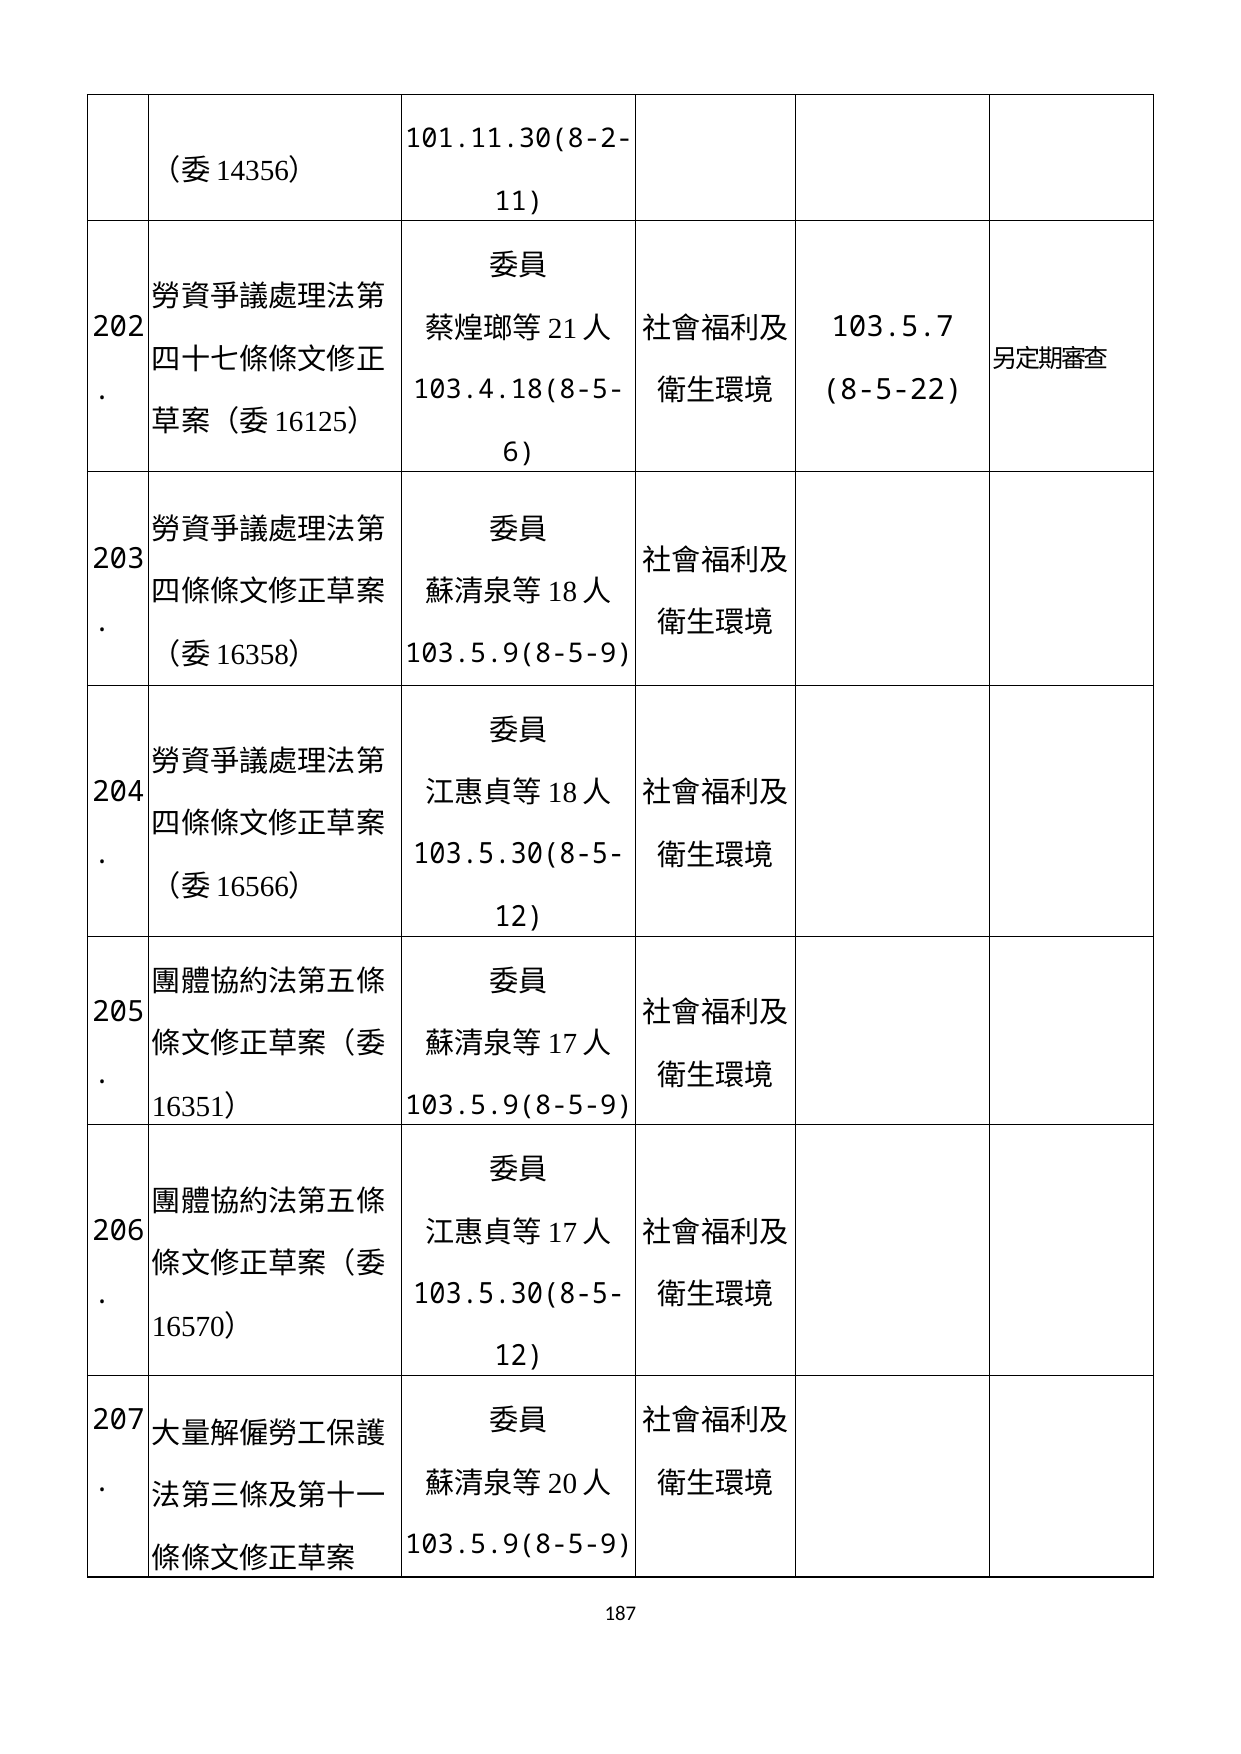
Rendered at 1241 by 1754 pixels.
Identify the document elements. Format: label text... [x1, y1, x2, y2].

table_cell [990, 1376, 1153, 1576]
table_cell 團體協約法第五條條文修正草案（委16570） [149, 1125, 401, 1375]
table_cell （委14356） [149, 95, 401, 220]
table_cell 委員 蘇清泉等18人103.5.9(8-5-9) [402, 472, 635, 685]
table_cell 社會福利及衛生環境 [636, 472, 795, 685]
table_cell [796, 686, 989, 936]
table_cell [88, 1376, 148, 1576]
table_cell [88, 686, 148, 936]
table_cell 103.5.7 (8-5-22) [796, 221, 989, 471]
table_cell [796, 472, 989, 685]
table_cell 團體協約法第五條條文修正草案（委16351） [149, 937, 401, 1124]
table_cell [796, 1125, 989, 1375]
table_cell 社會福利及衛生環境 [636, 221, 795, 471]
table_cell 委員 江惠貞等17人103.5.30(8-5-12) [402, 1125, 635, 1375]
table_cell 另定期審查 [990, 221, 1153, 471]
table_cell 社會福利及衛生環境 [636, 686, 795, 936]
table_cell [88, 1125, 148, 1375]
table_cell 社會福利及衛生環境 [636, 1125, 795, 1375]
table_cell 委員 蔡煌瑯等21人103.4.18(8-5-6) [402, 221, 635, 471]
table_cell 勞資爭議處理法第四條條文修正草案（委16566） [149, 686, 401, 936]
table_cell [88, 95, 148, 220]
table_cell [990, 95, 1153, 220]
table_cell 委員 蘇清泉等20人103.5.9(8-5-9) [402, 1376, 635, 1576]
table_cell [636, 95, 795, 220]
table_cell [990, 1125, 1153, 1375]
table_cell [796, 1376, 989, 1576]
table_cell [796, 95, 989, 220]
table_cell 大量解僱勞工保護法第三條及第十一條條文修正草案 [149, 1376, 401, 1576]
table_cell [990, 472, 1153, 685]
table_cell [88, 937, 148, 1124]
table_cell 勞資爭議處理法第四條條文修正草案（委16358） [149, 472, 401, 685]
table_cell [88, 472, 148, 685]
table_cell 委員 蘇清泉等17人103.5.9(8-5-9) [402, 937, 635, 1124]
table_cell [990, 937, 1153, 1124]
table_cell [796, 937, 989, 1124]
table_cell 社會福利及衛生環境 [636, 1376, 795, 1576]
table_cell 委員 江惠貞等18人103.5.30(8-5-12) [402, 686, 635, 936]
table_cell 勞資爭議處理法第四十七條條文修正草案（委16125） [149, 221, 401, 471]
table_cell [88, 221, 148, 471]
table_cell 101.11.30(8-2-11) [402, 95, 635, 220]
table_cell 社會福利及衛生環境 [636, 937, 795, 1124]
table_cell [990, 686, 1153, 936]
